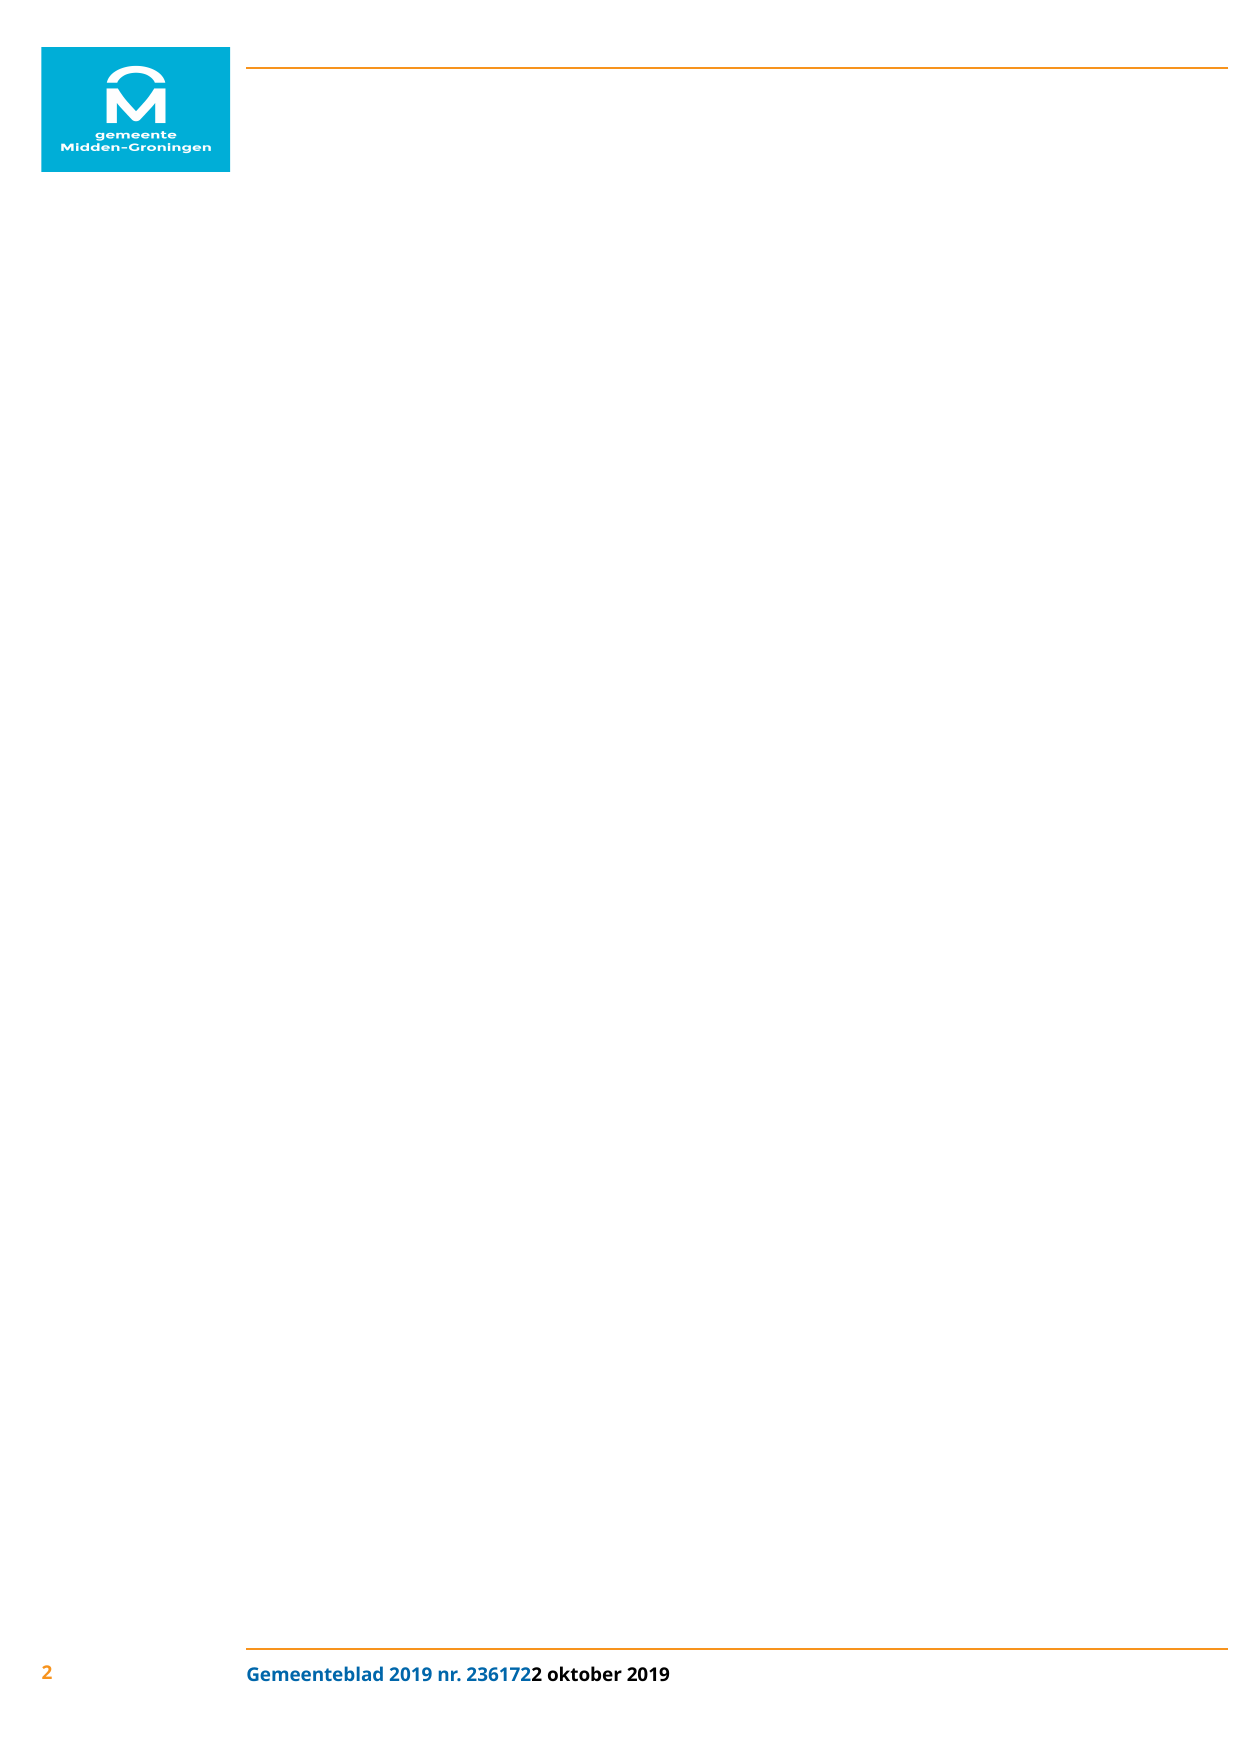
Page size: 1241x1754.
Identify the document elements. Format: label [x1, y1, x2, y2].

picture [108, 66, 164, 82]
picture [107, 89, 165, 122]
picture [184, 146, 190, 153]
